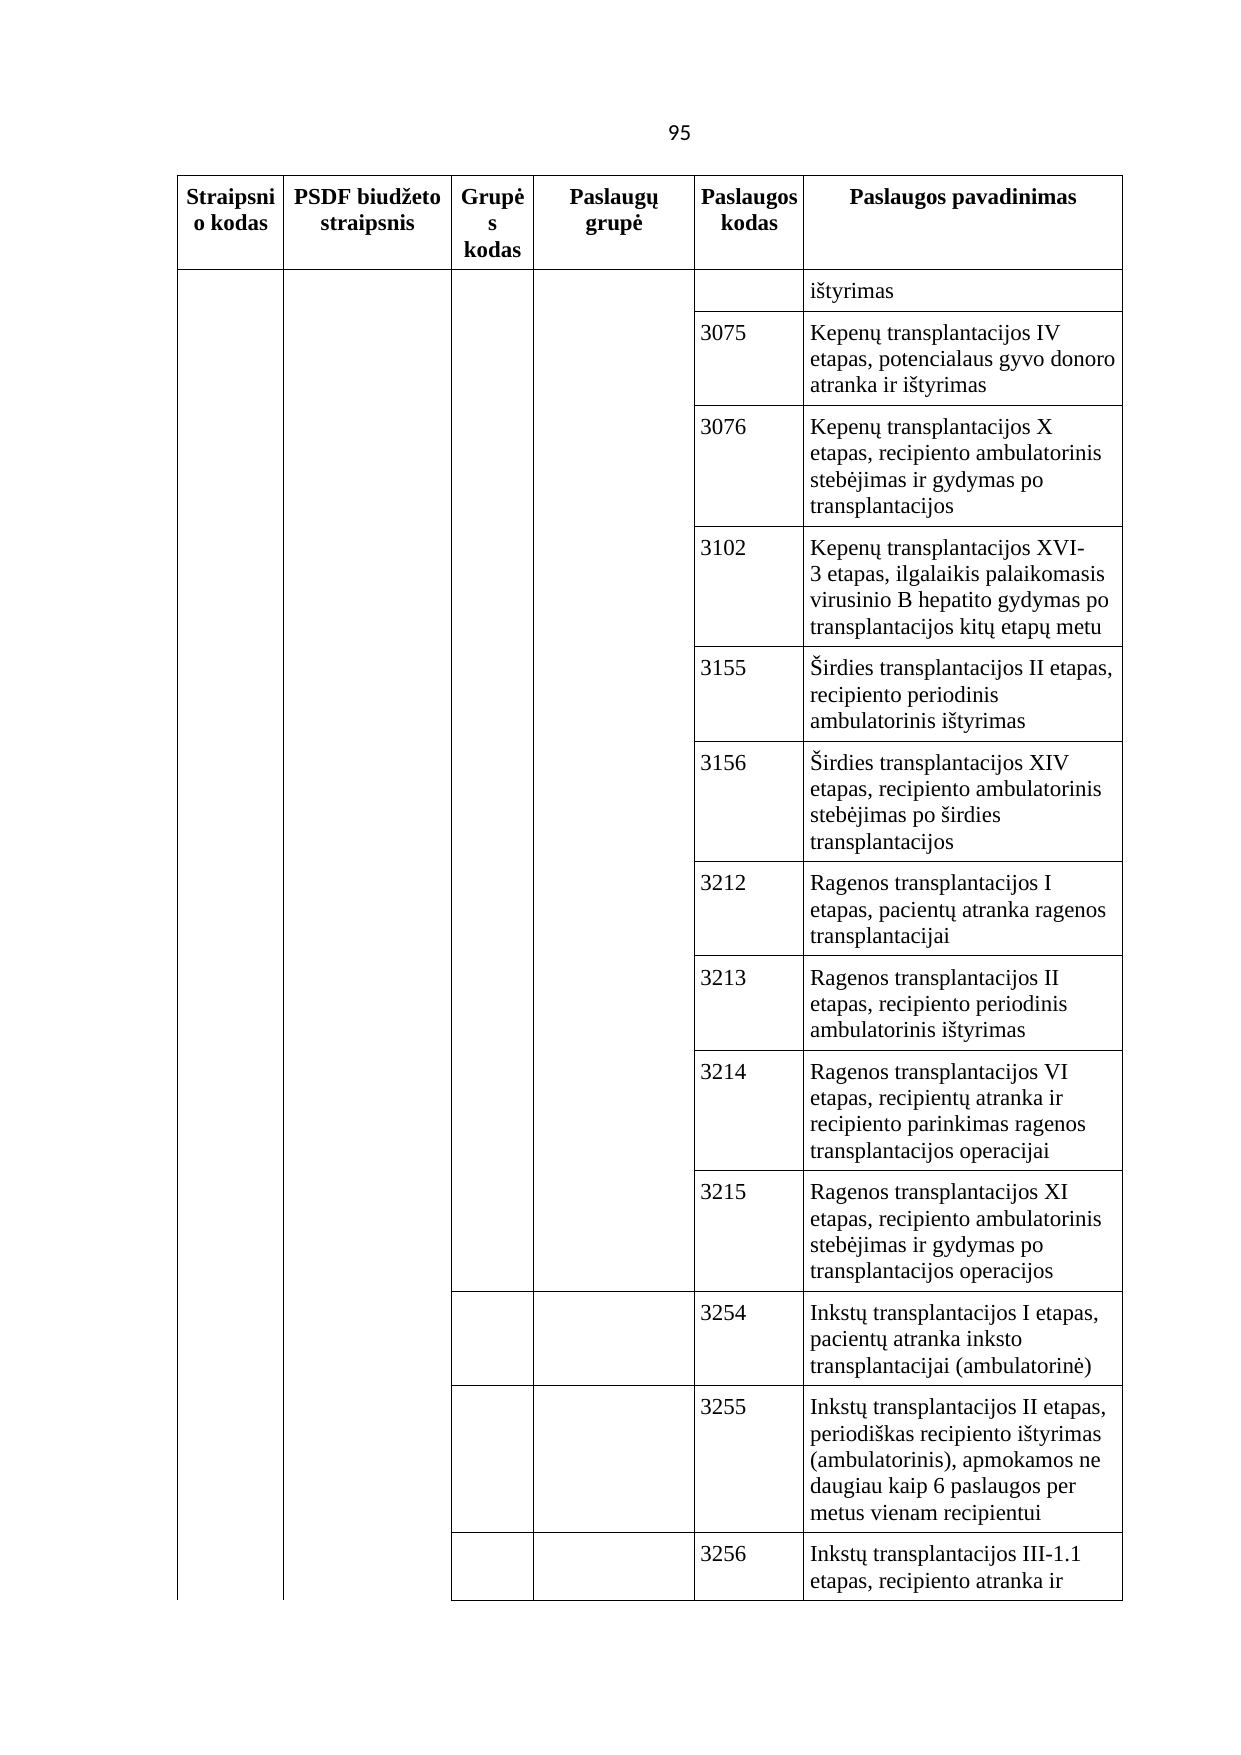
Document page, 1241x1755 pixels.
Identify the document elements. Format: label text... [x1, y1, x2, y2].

table_header Grupės kodas [452, 176, 533, 269]
table_cell [284, 1291, 451, 1385]
table_cell [452, 741, 533, 1291]
table_cell Inkstų transplantacijos II etapas, periodiškas recipiento ištyrimas (ambulatorinis), apmokamos ne daugiau kaip 6 paslaugos per metus vienam recipientui [804, 1386, 1122, 1532]
table_cell [695, 270, 803, 311]
table_cell 3156 [695, 742, 803, 861]
table_cell [534, 1386, 694, 1532]
table_cell Kepenų transplantacijos IV etapas, potencialaus gyvo donoro atranka ir ištyrimas [804, 312, 1122, 405]
table_cell [452, 405, 533, 526]
table_cell 3076 [695, 406, 803, 526]
table_cell 3075 [695, 312, 803, 405]
table_cell [178, 646, 283, 741]
table_cell 3254 [695, 1292, 803, 1385]
table_cell 3215 [695, 1171, 803, 1291]
table_cell [534, 526, 694, 646]
table_cell [284, 270, 451, 311]
table_cell [534, 1292, 694, 1385]
table_cell 3102 [695, 527, 803, 646]
table_cell [534, 646, 694, 741]
table_cell Širdies transplantacijos XIV etapas, recipiento ambulatorinis stebėjimas po širdies transplantacijos [804, 742, 1122, 861]
table_cell [284, 1170, 451, 1291]
table_cell Ragenos transplantacijos I etapas, pacientų atranka ragenos transplantacijai [804, 862, 1122, 955]
table_cell 3255 [695, 1386, 803, 1532]
table_cell [178, 1385, 283, 1532]
table_cell [284, 955, 451, 1050]
table_cell [178, 1050, 283, 1170]
table_cell Ragenos transplantacijos II etapas, recipiento periodinis ambulatorinis ištyrimas [804, 956, 1122, 1050]
table_cell [178, 741, 283, 861]
table_cell [452, 270, 533, 311]
table_header Paslaugos kodas [695, 176, 803, 269]
table_cell Inkstų transplantacijos I etapas, pacientų atranka inksto transplantacijai (ambulatorinė) [804, 1292, 1122, 1385]
table_cell [178, 1170, 283, 1291]
table_cell 3214 [695, 1051, 803, 1170]
table_header Paslaugų grupė [534, 176, 694, 269]
table_cell 3256 [695, 1533, 803, 1600]
table_cell [178, 270, 283, 311]
table_cell ištyrimas [804, 270, 1122, 311]
table_cell [534, 270, 694, 311]
table_cell Širdies transplantacijos II etapas, recipiento periodinis ambulatorinis ištyrimas [804, 647, 1122, 741]
table_cell [452, 526, 533, 646]
table_cell [452, 1533, 533, 1600]
table_cell Kepenų transplantacijos X etapas, recipiento ambulatorinis stebėjimas ir gydymas po transplantacijos [804, 406, 1122, 526]
table_cell [534, 311, 694, 405]
table_cell [178, 526, 283, 646]
table_cell [284, 1050, 451, 1170]
table_cell [178, 861, 283, 955]
table_header Straipsnio kodas [178, 176, 283, 269]
table_header Paslaugos pavadinimas [804, 176, 1122, 269]
table_cell Ragenos transplantacijos XI etapas, recipiento ambulatorinis stebėjimas ir gydymas po transplantacijos operacijos [804, 1171, 1122, 1291]
table_header PSDF biudžeto straipsnis [284, 176, 451, 269]
table_cell [284, 405, 451, 526]
table_cell [452, 311, 533, 405]
table_cell [284, 526, 451, 646]
table_cell [452, 646, 533, 741]
table_cell [178, 1532, 283, 1600]
table_cell [534, 1533, 694, 1600]
table_cell [534, 405, 694, 526]
table_cell [452, 1386, 533, 1532]
table_cell [284, 861, 451, 955]
table_cell 3212 [695, 862, 803, 955]
table_cell [284, 1385, 451, 1532]
table_cell [178, 955, 283, 1050]
table_cell [284, 646, 451, 741]
table_cell [178, 405, 283, 526]
table_cell Ragenos transplantacijos VI etapas, recipientų atranka ir recipiento parinkimas ragenos transplantacijos operacijai [804, 1051, 1122, 1170]
table_cell [534, 741, 694, 1291]
table_cell [284, 741, 451, 861]
table_cell [452, 1292, 533, 1385]
table_cell [178, 1291, 283, 1385]
table_cell Inkstų transplantacijos III-1.1 etapas, recipiento atranka ir [804, 1533, 1122, 1600]
table_cell [178, 311, 283, 405]
table_cell Kepenų transplantacijos XVI-3 etapas, ilgalaikis palaikomasis virusinio B hepatito gydymas po transplantacijos kitų etapų metu [804, 527, 1122, 646]
table_cell [284, 311, 451, 405]
table_cell 3155 [695, 647, 803, 741]
table_cell 3213 [695, 956, 803, 1050]
table_cell [284, 1532, 451, 1600]
